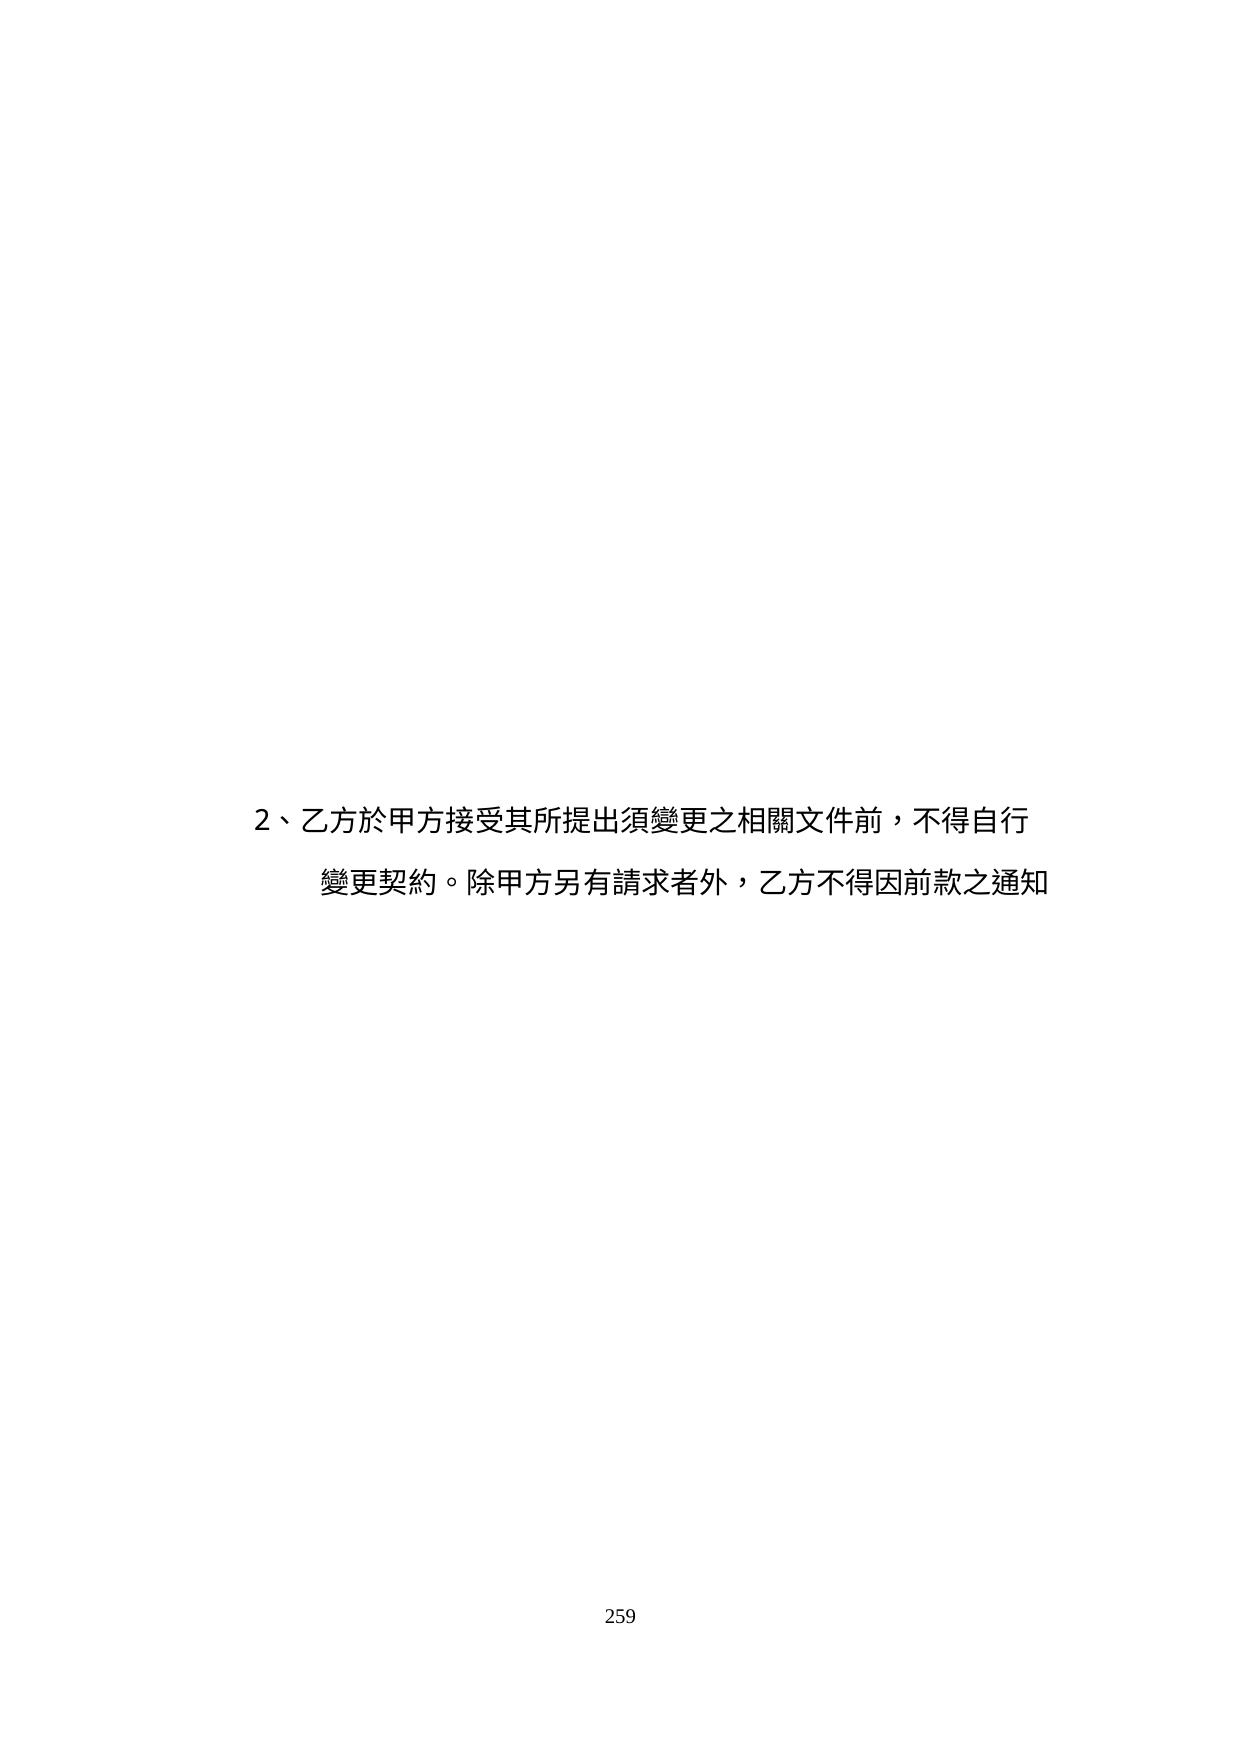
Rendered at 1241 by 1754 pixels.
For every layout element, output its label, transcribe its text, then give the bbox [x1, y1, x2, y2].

list 乙方於甲方接受其所提出須變更之相關文件前，不得自行變更契約。除甲方另有請求者外，乙方不得因前款之通知 [253, 777, 1053, 902]
